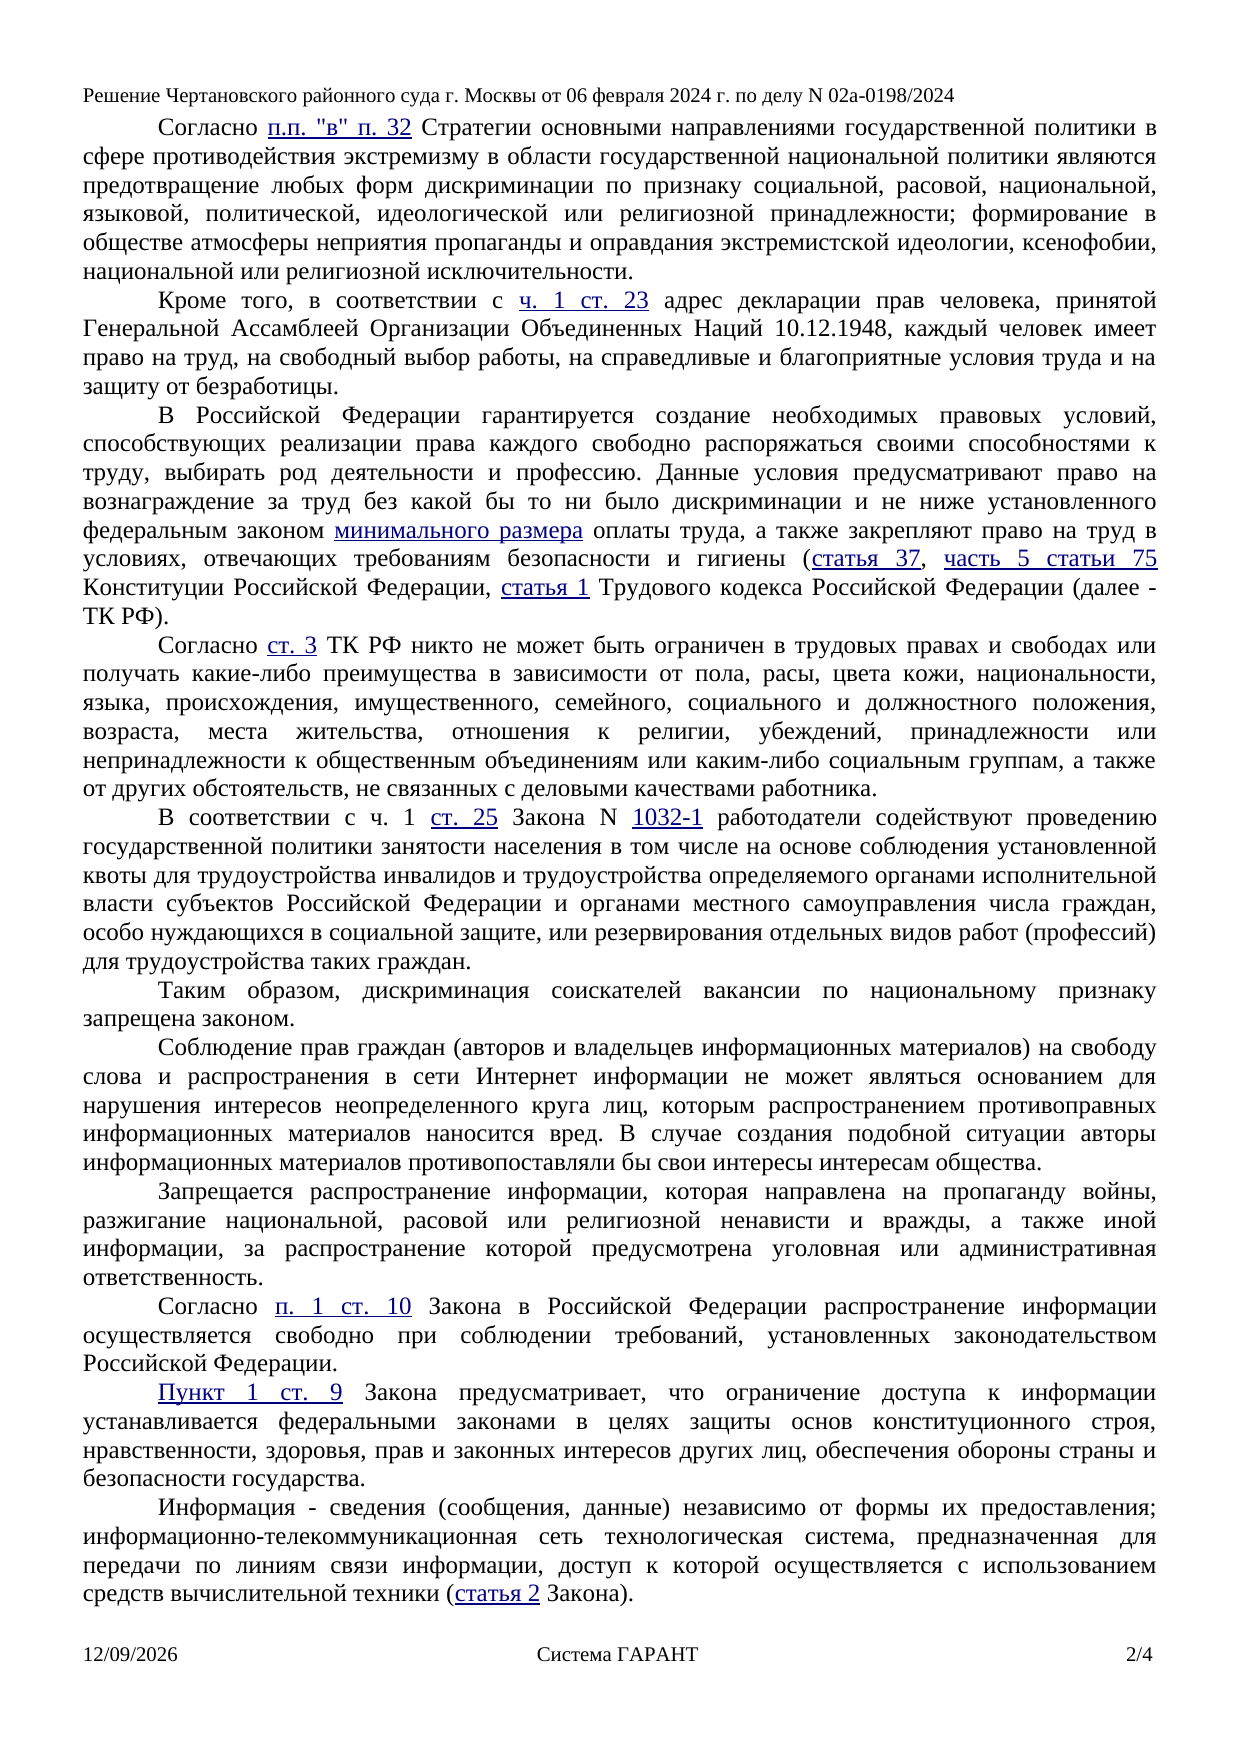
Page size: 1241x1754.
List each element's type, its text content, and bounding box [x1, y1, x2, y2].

text Соблюдение прав граждан (авторов и владельцев информационных материалов) на свободу слова и распространения в сети Интернет информации не может являться основанием для нарушения интересов неопределенного круга лиц, которым распространением противоправных информационных материалов наносится вред. В случае создания подобной ситуации авторы информационных материалов противопоставляли бы свои интересы интересам общества. [83, 1032, 1157, 1176]
text Таким образом, дискриминация соискателей вакансии по национальному признаку запрещена законом. [83, 975, 1157, 1032]
text Согласно п. 1 ст. 10 Закона в Российской Федерации распространение информации осуществляется свободно при соблюдении требований, установленных законодательством Российской Федерации. [83, 1291, 1157, 1377]
text В соответствии с ч. 1 ст. 25 Закона N 1032-1 работодатели содействуют проведению государственной политики занятости населения в том числе на основе соблюдения установленной квоты для трудоустройства инвалидов и трудоустройства определяемого органами исполнительной власти субъектов Российской Федерации и органами местного самоуправления числа граждан, особо нуждающихся в социальной защите, или резервирования отдельных видов работ (профессий) для трудоустройства таких граждан. [83, 802, 1157, 975]
text Запрещается распространение информации, которая направлена на пропаганду войны, разжигание национальной, расовой или религиозной ненависти и вражды, а также иной информации, за распространение которой предусмотрена уголовная или административная ответственность. [83, 1176, 1157, 1291]
text В Российской Федерации гарантируется создание необходимых правовых условий, способствующих реализации права каждого свободно распоряжаться своими способностями к труду, выбирать род деятельности и профессию. Данные условия предусматривают право на вознаграждение за труд без какой бы то ни было дискриминации и не ниже установленного федеральным законом минимального размера оплаты труда, а также закрепляют право на труд в условиях, отвечающих требованиям безопасности и гигиены (статья 37, часть 5 статьи 75 Конституции Российской Федерации, статья 1 Трудового кодекса Российской Федерации (далее - ТК РФ). [83, 400, 1157, 630]
text Кроме того, в соответствии с ч. 1 ст. 23 адрес декларации прав человека, принятой Генеральной Ассамблеей Организации Объединенных Наций 10.12.1948, каждый человек имеет право на труд, на свободный выбор работы, на справедливые и благоприятные условия труда и на защиту от безработицы. [83, 285, 1157, 400]
text Пункт 1 ст. 9 Закона предусматривает, что ограничение доступа к информации устанавливается федеральными законами в целях защиты основ конституционного строя, нравственности, здоровья, прав и законных интересов других лиц, обеспечения обороны страны и безопасности государства. [83, 1377, 1157, 1492]
text Согласно ст. 3 ТК РФ никто не может быть ограничен в трудовых правах и свободах или получать какие-либо преимущества в зависимости от пола, расы, цвета кожи, национальности, языка, происхождения, имущественного, семейного, социального и должностного положения, возраста, места жительства, отношения к религии, убеждений, принадлежности или непринадлежности к общественным объединениям или каким-либо социальным группам, а также от других обстоятельств, не связанных с деловыми качествами работника. [83, 630, 1157, 802]
text Информация - сведения (сообщения, данные) независимо от формы их предоставления; информационно-телекоммуникационная сеть технологическая система, предназначенная для передачи по линиям связи информации, доступ к которой осуществляется с использованием средств вычислительной техники (статья 2 Закона). [83, 1492, 1157, 1607]
text Согласно п.п. "в" п. 32 Стратегии основными направлениями государственной политики в сфере противодействия экстремизму в области государственной национальной политики являются предотвращение любых форм дискриминации по признаку социальной, расовой, национальной, языковой, политической, идеологической или религиозной принадлежности; формирование в обществе атмосферы неприятия пропаганды и оправдания экстремистской идеологии, ксенофобии, национальной или религиозной исключительности. [83, 112, 1157, 285]
